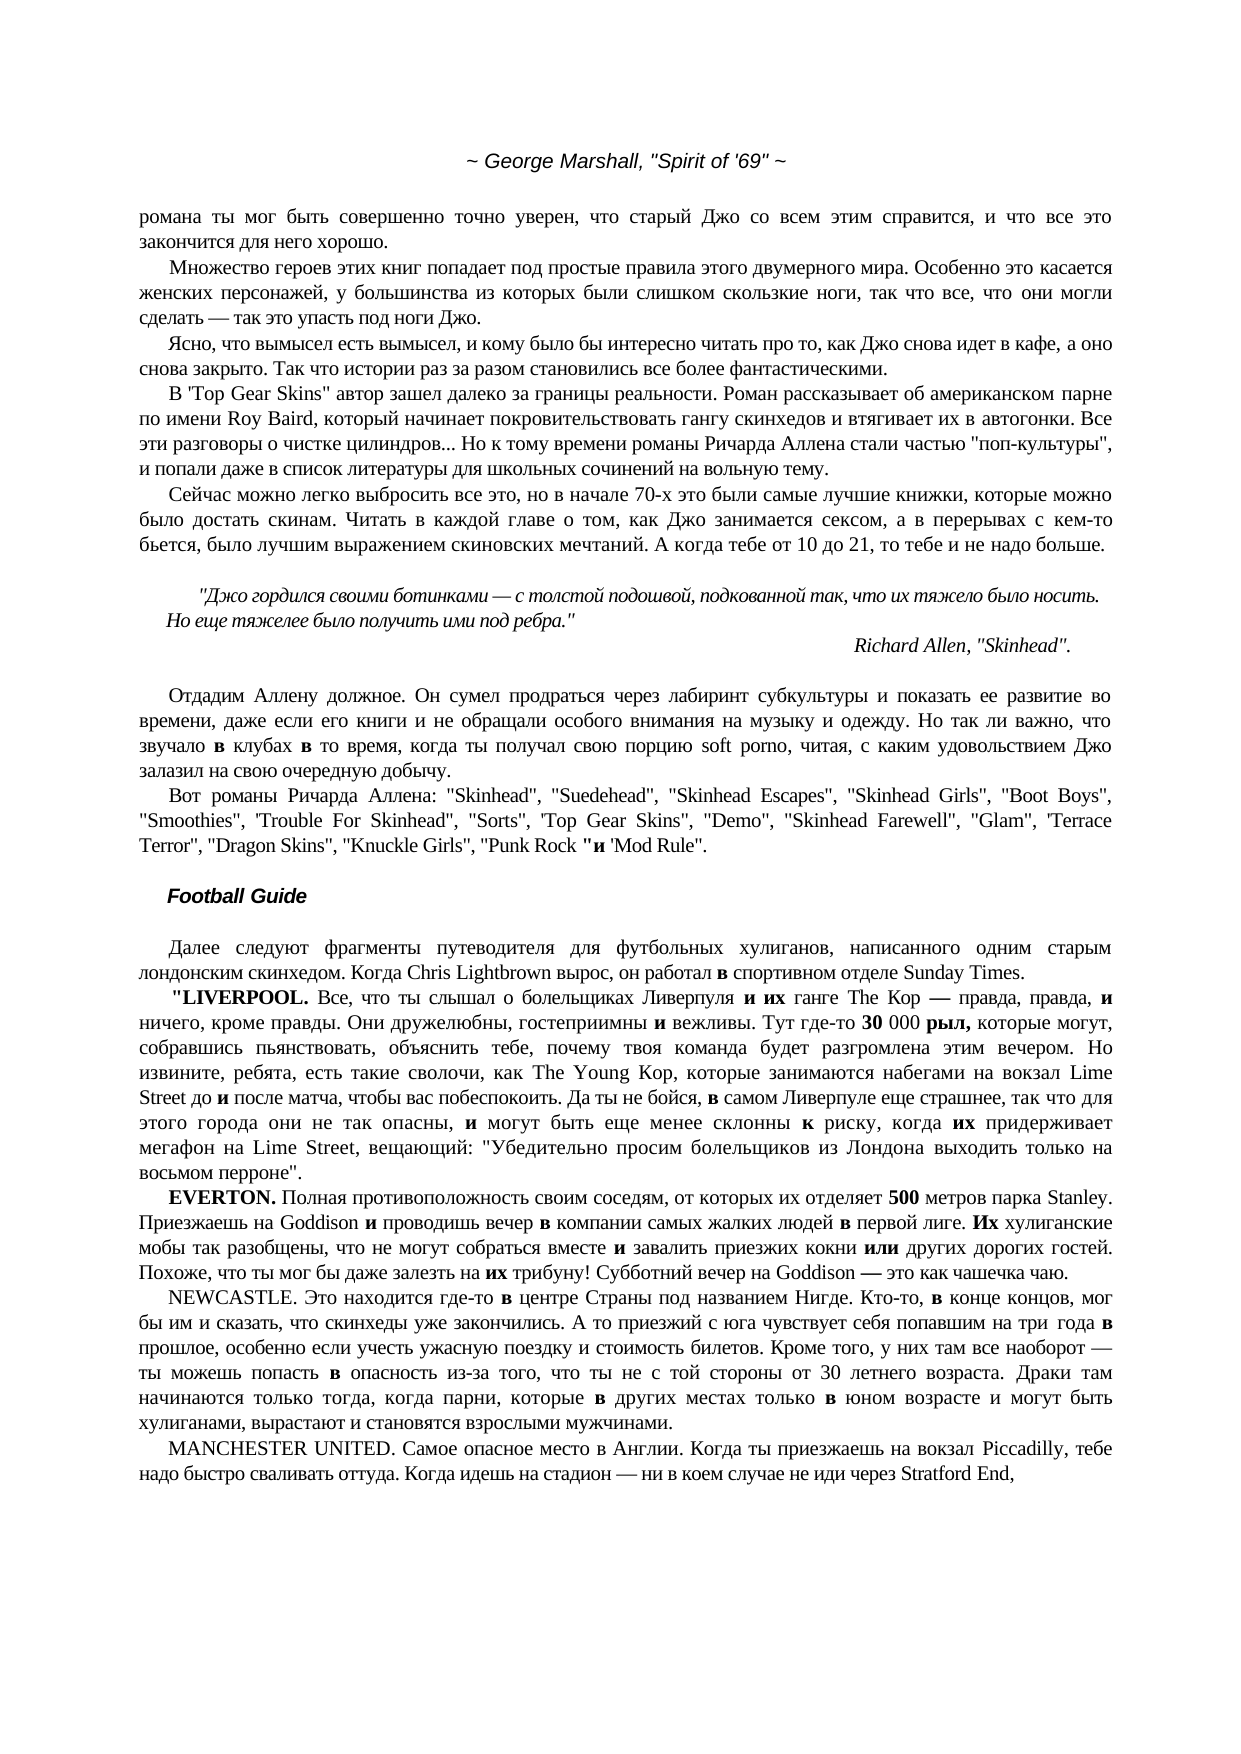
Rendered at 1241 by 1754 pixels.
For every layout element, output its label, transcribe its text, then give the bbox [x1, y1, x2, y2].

text романа ты мог быть совершенно точно уверен, что старый Джо со всем этим справится, и что все это закончится для него хорошо. [139, 204, 1112, 254]
text Сейчас можно легко выбросить все это, но в начале 70-х это были самые лучшие книжки, которые можно было достать скинам. Читать в каждой главе о том, как Джо занимается сексом, а в перерывах с кем-то бьется, было лучшим выражением скиновских мечтаний. А когда тебе от 10 до 21, то тебе и не надо больше. [139, 482, 1113, 557]
text Ясно, что вымысел есть вымысел, и кому было бы интересно читать про то, как Джо снова идет в кафе, а оно снова закрыто. Так что истории раз за разом становились все более фантастическими. [139, 330, 1112, 380]
text Далее следуют фрагменты путеводителя для футбольных хулиганов, написанного одним старым лондонским скинхедом. Когда Chris Lightbrown вырос, он работал в спортивном отделе Sunday Times. [138, 934, 1112, 984]
text EVERTON. Полная противоположность своим соседям, от которых их отделяет 500 метров парка Stanley. Приезжаешь на Goddison и проводишь вечер в компании самых жалких людей в первой лиге. Их хулиганские мобы так разобщены, что не могут собраться вместе и завалить приезжих кокни или других дорогих гостей. Похоже, что ты мог бы даже залезть на их трибуну! Субботний вечер на Goddison — это как чашечка чаю. [138, 1185, 1113, 1285]
text MANCHESTER UNITED. Самое опасное место в Англии. Когда ты приезжаешь на вокзал Piccadilly, тебе надо быстро сваливать оттуда. Когда идешь на стадион — ни в коем случае не иди через Stratford End, [139, 1436, 1112, 1486]
text В 'Top Gear Skins" автор зашел далеко за границы реальности. Роман рассказывает об американском парне по имени Roy Baird, который начинает покровительствовать гангу скинхедов и втягивает их в автогонки. Все эти разговоры о чистке цилиндров... Но к тому времени романы Ричарда Аллена стали частью "поп-культуры", и попали даже в список литературы для школьных сочинений на вольную тему. [139, 381, 1112, 481]
text Football Guide [167, 885, 1113, 908]
text ~ George Marshall, "Spirit of '69" ~ [141, 150, 1113, 173]
text Множество героев этих книг попадает под простые правила этого двумерного мира. Особенно это касается женских персонажей, у большинства из которых были слишком скользкие ноги, так что все, что они могли сделать — так это упасть под ноги Джо. [139, 254, 1112, 329]
text "Джо гордился своими ботинками — с толстой подошвой, подкованной так, что их тяжело было носить. Но еще тяжелее было получить ими под ребра." [166, 582, 1113, 632]
text Вот романы Ричарда Аллена: "Skinhead", "Suedehead", "Skinhead Escapes", "Skinhead Girls", "Boot Boys", "Smoothies", 'Trouble For Skinhead", "Sorts", 'Top Gear Skins", "Demo", "Skinhead Farewell", "Glam", 'Terrace Terror", "Dragon Skins", "Knuckle Girls", "Punk Rock "и 'Mod Rule". [139, 783, 1112, 858]
text Richard Allen, "Skinhead". [854, 632, 1113, 657]
text "LIVERPOOL. Все, что ты слышал о болельщиках Ливерпуля и их ганге The Кор — правда, правда, и ничего, кроме правды. Они дружелюбны, гостеприимны и вежливы. Тут где-то 30 000 рыл, которые могут, собравшись пьянствовать, объяснить тебе, почему твоя команда будет разгромлена этим вечером. Но извините, ребята, есть такие сволочи, как The Young Кор, которые занимаются набегами на вокзал Lime Street до и после матча, чтобы вас побеспокоить. Да ты не бойся, в самом Ливерпуле еще страшнее, так что для этого города они не так опасны, и могут быть еще менее склонны к риску, когда их придерживает мегафон на Lime Street, вещающий: "Убедительно просим болельщиков из Лондона выходить только на восьмом перроне". [139, 985, 1113, 1185]
text NEWCASTLE. Это находится где-то в центре Страны под названием Нигде. Кто-то, в конце концов, мог бы им и сказать, что скинхеды уже закончились. А то приезжий с юга чувствует себя попавшим на три года в прошлое, особенно если учесть ужасную поездку и стоимость билетов. Кроме того, у них там все наоборот — ты можешь попасть в опасность из-за того, что ты не с той стороны от 30 летнего возраста. Драки там начинаются только тогда, когда парни, которые в других местах только в юном возрасте и могут быть хулиганами, вырастают и становятся взрослыми мужчинами. [138, 1285, 1113, 1435]
text Отдадим Аллену должное. Он сумел продраться через лабиринт субкультуры и показать ее развитие во времени, даже если его книги и не обращали особого внимания на музыку и одежду. Но так ли важно, что звучало в клубах в то время, когда ты получал свою порцию soft porno, читая, с каким удовольствием Джо залазил на свою очередную добычу. [139, 682, 1112, 782]
